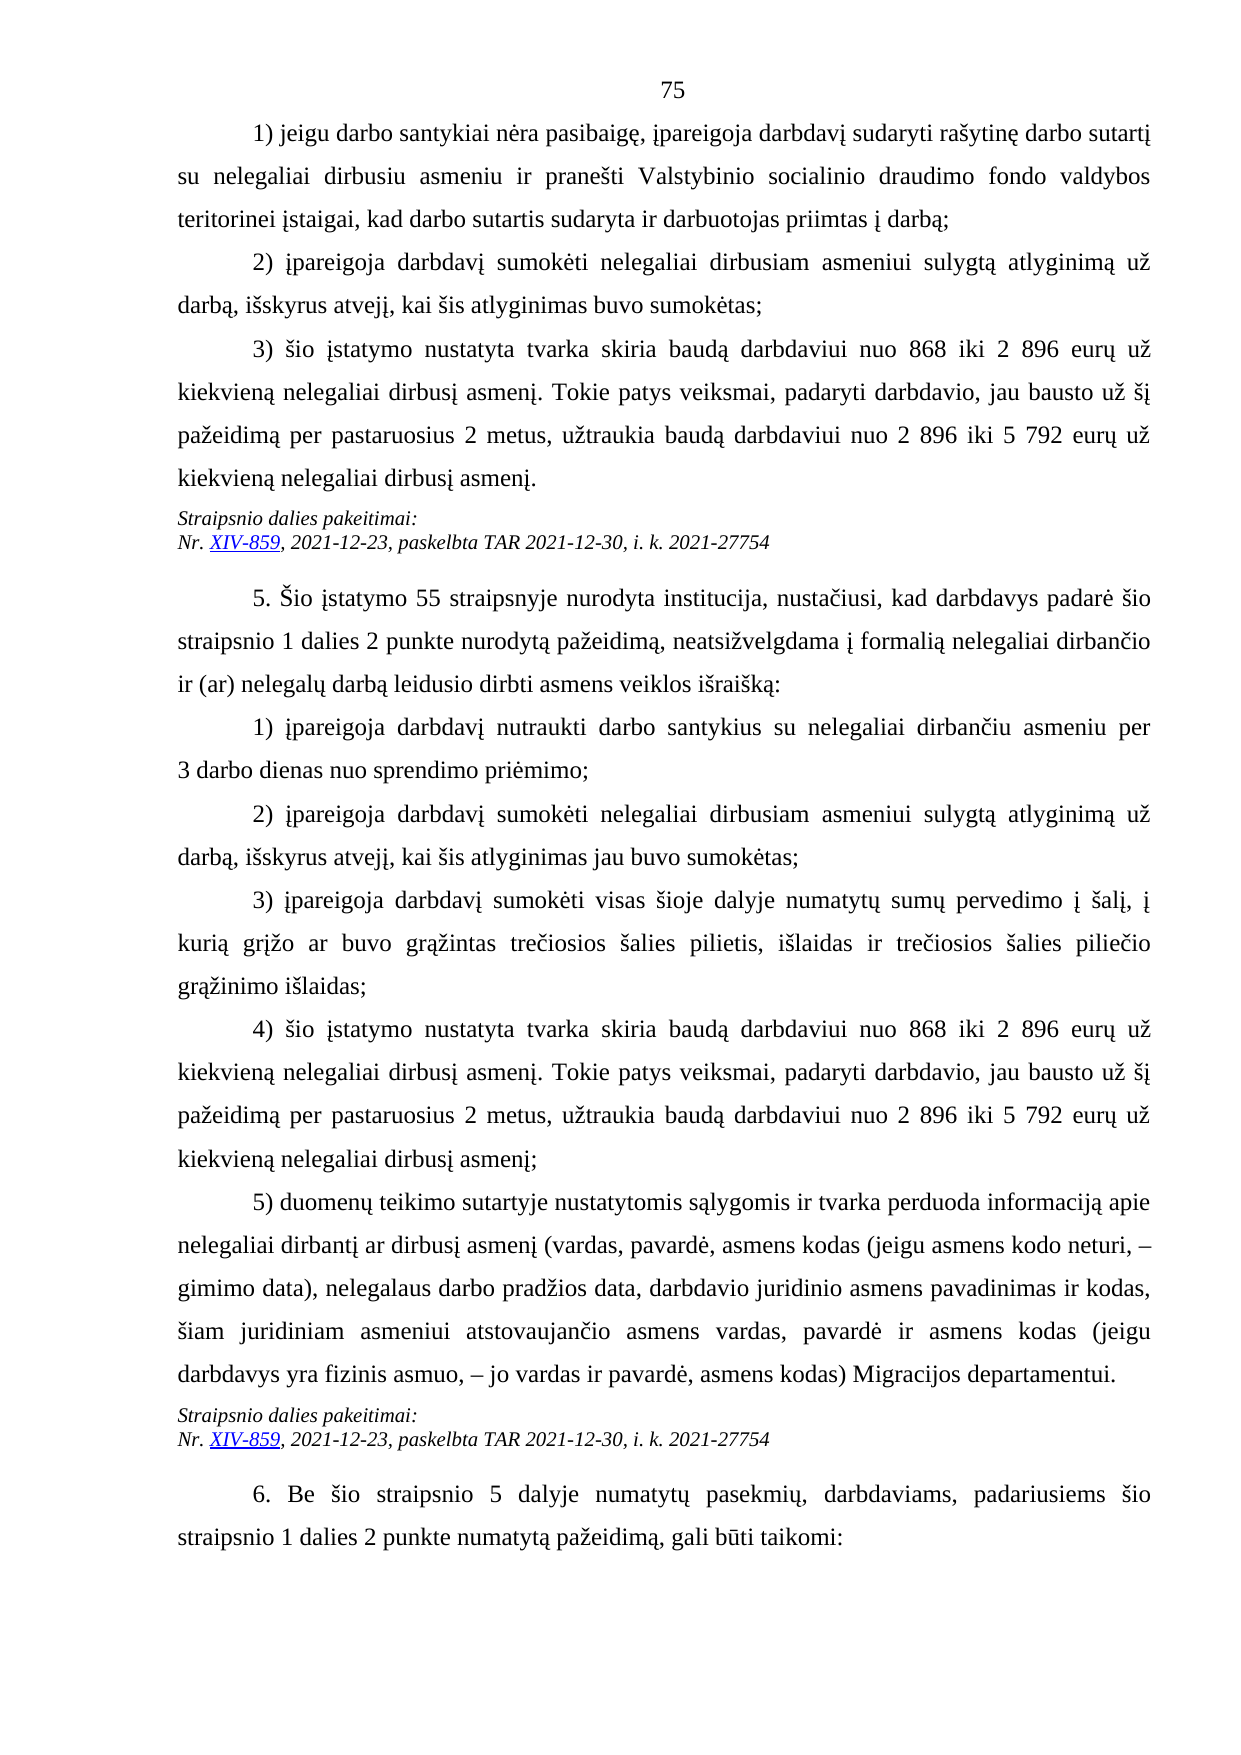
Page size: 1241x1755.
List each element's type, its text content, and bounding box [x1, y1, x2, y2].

text 5) duomenų teikimo sutartyje nustatytomis sąlygomis ir tvarka perduoda informaciją apie nelegaliai dirbantį ar dirbusį asmenį (vardas, pavardė, asmens kodas (jeigu asmens kodo neturi, – gimimo data), nelegalaus darbo pradžios data, darbdavio juridinio asmens pavadinimas ir kodas, šiam juridiniam asmeniui atstovaujančio asmens vardas, pavardė ir asmens kodas (jeigu darbdavys yra fizinis asmuo, – jo vardas ir pavardė, asmens kodas) Migracijos departamentui. [177, 1187, 1152, 1388]
text Straipsnio dalies pakeitimai: [177, 1402, 1152, 1427]
text Nr. XIV-859, 2021-12-23, paskelbta TAR 2021-12-30, i. k. 2021-27754 [177, 1427, 1152, 1451]
text Nr. XIV-859, 2021-12-23, paskelbta TAR 2021-12-30, i. k. 2021-27754 [177, 530, 1152, 554]
text 3) šio įstatymo nustatyta tvarka skiria baudą darbdaviui nuo 868 iki 2 896 eurų už kiekvieną nelegaliai dirbusį asmenį. Tokie patys veiksmai, padaryti darbdavio, jau bausto už šį pažeidimą per pastaruosius 2 metus, užtraukia baudą darbdaviui nuo 2 896 iki 5 792 eurų už kiekvieną nelegaliai dirbusį asmenį. [177, 334, 1152, 492]
text 4) šio įstatymo nustatyta tvarka skiria baudą darbdaviui nuo 868 iki 2 896 eurų už kiekvieną nelegaliai dirbusį asmenį. Tokie patys veiksmai, padaryti darbdavio, jau bausto už šį pažeidimą per pastaruosius 2 metus, užtraukia baudą darbdaviui nuo 2 896 iki 5 792 eurų už kiekvieną nelegaliai dirbusį asmenį; [177, 1014, 1152, 1172]
text 1) įpareigoja darbdavį nutraukti darbo santykius su nelegaliai dirbančiu asmeniu per 3 darbo dienas nuo sprendimo priėmimo; [177, 712, 1152, 784]
text 6. Be šio straipsnio 5 dalyje numatytų pasekmių, darbdaviams, padariusiems šio straipsnio 1 dalies 2 punkte numatytą pažeidimą, gali būti taikomi: [177, 1479, 1152, 1551]
text 1) jeigu darbo santykiai nėra pasibaigę, įpareigoja darbdavį sudaryti rašytinę darbo sutartį su nelegaliai dirbusiu asmeniu ir pranešti Valstybinio socialinio draudimo fondo valdybos teritorinei įstaigai, kad darbo sutartis sudaryta ir darbuotojas priimtas į darbą; [177, 118, 1152, 233]
text 2) įpareigoja darbdavį sumokėti nelegaliai dirbusiam asmeniui sulygtą atlyginimą už darbą, išskyrus atvejį, kai šis atlyginimas jau buvo sumokėtas; [177, 799, 1152, 871]
text 3) įpareigoja darbdavį sumokėti visas šioje dalyje numatytų sumų pervedimo į šalį, į kurią grįžo ar buvo grąžintas trečiosios šalies pilietis, išlaidas ir trečiosios šalies piliečio grąžinimo išlaidas; [177, 885, 1152, 1000]
text Straipsnio dalies pakeitimai: [177, 506, 1152, 530]
text 5. Šio įstatymo 55 straipsnyje nurodyta institucija, nustačiusi, kad darbdavys padarė šio straipsnio 1 dalies 2 punkte nurodytą pažeidimą, neatsižvelgdama į formalią nelegaliai dirbančio ir (ar) nelegalų darbą leidusio dirbti asmens veiklos išraišką: [177, 583, 1152, 698]
text 2) įpareigoja darbdavį sumokėti nelegaliai dirbusiam asmeniui sulygtą atlyginimą už darbą, išskyrus atvejį, kai šis atlyginimas buvo sumokėtas; [177, 247, 1152, 319]
